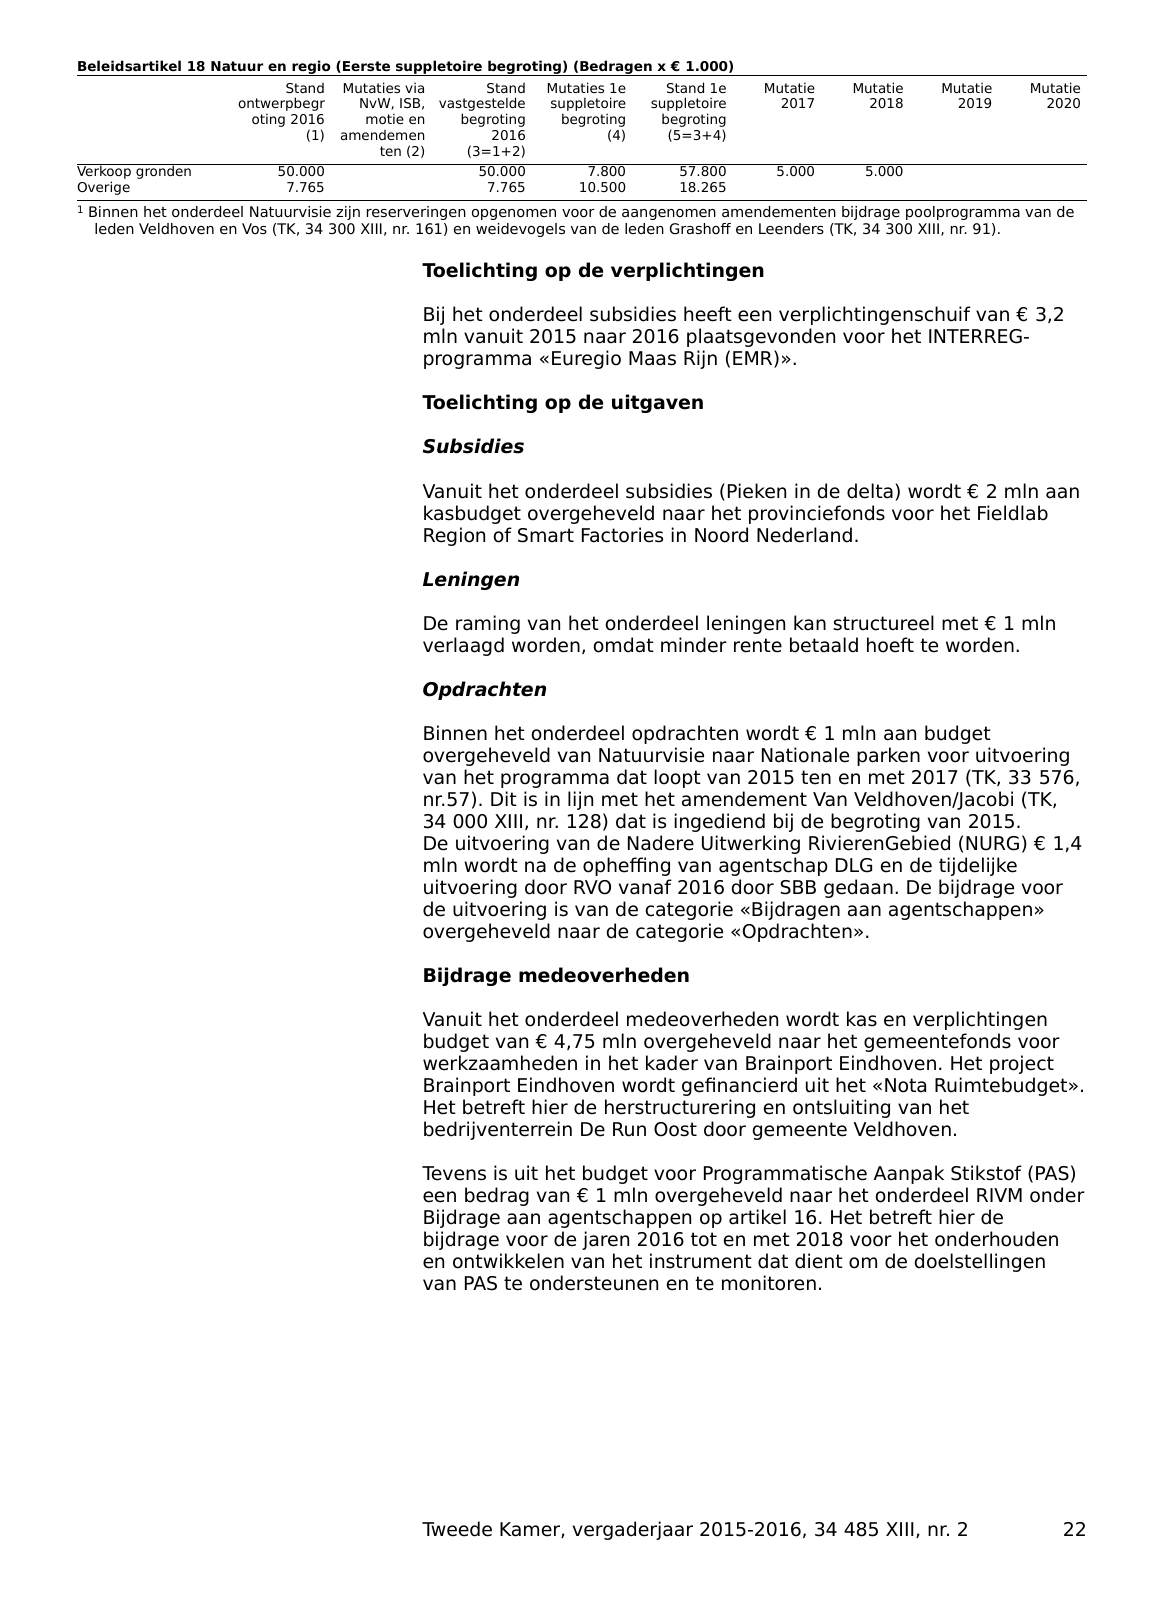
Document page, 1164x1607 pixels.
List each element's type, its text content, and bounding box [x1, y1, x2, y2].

table_cell 5.000 [821, 165, 909, 179]
table_cell Stand vastgestelde begroting 2016 (3=1+2) [431, 76, 531, 164]
table_cell 50.000 [230, 165, 331, 179]
table_cell Mutaties via NvW, ISB, motie en amendementen (2) [331, 76, 431, 164]
table_cell [998, 165, 1087, 179]
table_cell [909, 165, 998, 179]
subtitle Toelichting op de uitgaven [422, 392, 1087, 414]
text Vanuit het onderdeel subsidies (Pieken in de delta) wordt € 2 mln aan kasbudget overgeheveld naar het provinciefonds voor het Fieldlab Region of Smart Factories in Noord Nederland. [422, 481, 1087, 546]
table_cell [909, 180, 998, 200]
table_cell 50.000 [431, 165, 531, 179]
table_cell [821, 180, 909, 200]
table_header Beleidsartikel 18 Natuur en regio (Eerste suppletoire begroting) (Bedragen x € 1.000) [77, 59, 1087, 75]
text Vanuit het onderdeel medeoverheden wordt kas en verplichtingen budget van € 4,75 mln overgeheveld naar het gemeentefonds voor werkzaamheden in het kader van Brainport Eindhoven. Het project Brainport Eindhoven wordt gefinancierd uit het «Nota Ruimtebudget». Het betreft hier de herstructurering en ontsluiting van het bedrijventerrein De Run Oost door gemeente Veldhoven. [422, 1009, 1087, 1141]
table_cell 7.765 [431, 180, 531, 200]
subtitle Toelichting op de verplichtingen [422, 260, 1087, 282]
table_cell 10.500 [531, 180, 632, 200]
table_cell Mutatie 2017 [732, 76, 821, 164]
table_cell Mutatie 2019 [909, 76, 998, 164]
table_cell Mutaties 1e suppletoire begroting (4) [531, 76, 632, 164]
table_cell [732, 180, 821, 200]
table_cell Stand 1e suppletoire begroting (5=3+4) [632, 76, 732, 164]
table_cell [998, 180, 1087, 200]
subtitle Subsidies [422, 436, 1087, 458]
table_cell [77, 76, 230, 164]
subtitle Leningen [422, 569, 1087, 591]
table_cell Stand ontwerpbegroting 2016 (1) [230, 76, 331, 164]
text Tevens is uit het budget voor Programmatische Aanpak Stikstof (PAS) een bedrag van € 1 mln overgeheveld naar het onderdeel RIVM onder Bijdrage aan agentschappen op artikel 16. Het betreft hier de bijdrage voor de jaren 2016 tot en met 2018 voor het onderhouden en ontwikkelen van het instrument dat dient om de doelstellingen van PAS te ondersteunen en te monitoren. [422, 1163, 1087, 1295]
subtitle Opdrachten [422, 679, 1087, 701]
table_cell Mutatie 2018 [821, 76, 909, 164]
text Bij het onderdeel subsidies heeft een verplichtingenschuif van € 3,2 mln vanuit 2015 naar 2016 plaatsgevonden voor het INTERREG-programma «Euregio Maas Rijn (EMR)». [422, 304, 1087, 370]
table_cell [331, 165, 431, 179]
table_cell 1 Binnen het onderdeel Natuurvisie zijn reserveringen opgenomen voor de aangenomen amendementen bijdrage poolprogramma van de leden Veldhoven en Vos (TK, 34 300 XIII, nr. 161) en weidevogels van de leden Grashoff en Leenders (TK, 34 300 XIII, nr. 91). [77, 201, 1087, 238]
table_cell 5.000 [732, 165, 821, 179]
table_cell [331, 180, 431, 200]
table_cell Overige [77, 180, 230, 200]
text De uitvoering van de Nadere Uitwerking RivierenGebied (NURG) € 1,4 mln wordt na de opheffing van agentschap DLG en de tijdelijke uitvoering door RVO vanaf 2016 door SBB gedaan. De bijdrage voor de uitvoering is van de categorie «Bijdragen aan agentschappen» overgeheveld naar de categorie «Opdrachten». [422, 833, 1087, 943]
text De raming van het onderdeel leningen kan structureel met € 1 mln verlaagd worden, omdat minder rente betaald hoeft te worden. [422, 613, 1087, 657]
table_cell 7.800 [531, 165, 632, 179]
table_cell 7.765 [230, 180, 331, 200]
table_cell 57.800 [632, 165, 732, 179]
text Binnen het onderdeel opdrachten wordt € 1 mln aan budget overgeheveld van Natuurvisie naar Nationale parken voor uitvoering van het programma dat loopt van 2015 ten en met 2017 (TK, 33 576, nr.57). Dit is in lijn met het amendement Van Veldhoven/Jacobi (TK, 34 000 XIII, nr. 128) dat is ingediend bij de begroting van 2015. [422, 723, 1087, 833]
table_cell Mutatie 2020 [998, 76, 1087, 164]
table_cell Verkoop gronden [77, 165, 230, 179]
subtitle Bijdrage medeoverheden [422, 965, 1087, 987]
table_cell 18.265 [632, 180, 732, 200]
